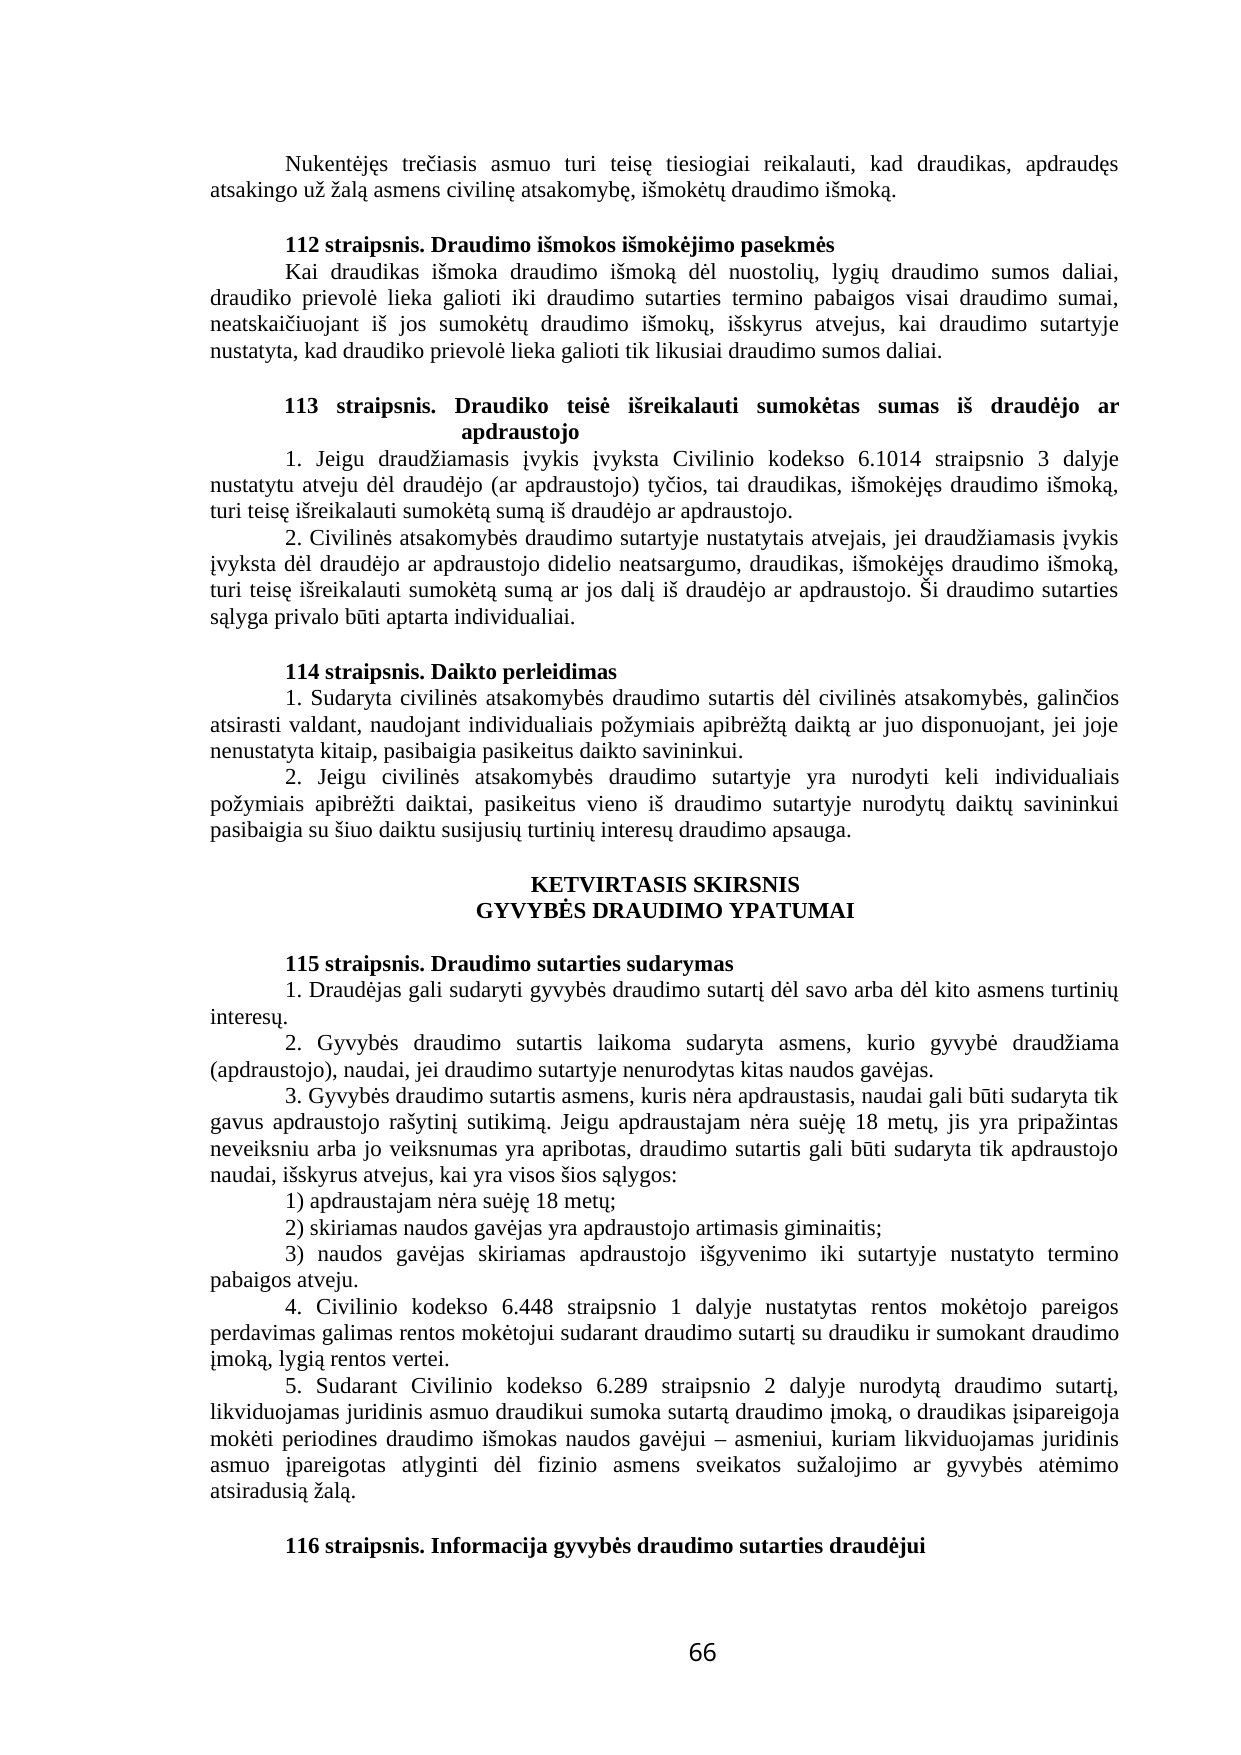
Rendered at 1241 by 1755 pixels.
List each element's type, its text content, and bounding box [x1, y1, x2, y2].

text 3. Gyvybės draudimo sutartis asmens, kuris nėra apdraustasis, naudai gali būti sudaryta tik gavus apdraustojo rašytinį sutikimą. Jeigu apdraustajam nėra suėję 18 metų, jis yra pripažintas neveiksniu arba jo veiksnumas yra apribotas, draudimo sutartis gali būti sudaryta tik apdraustojo naudai, išskyrus atvejus, kai yra visos šios sąlygos: [210, 1082, 1120, 1187]
text KETVIRTASIS SKIRSNIS [210, 871, 1120, 897]
text 2. Jeigu civilinės atsakomybės draudimo sutartyje yra nurodyti keli individualiais požymiais apibrėžti daiktai, pasikeitus vieno iš draudimo sutartyje nurodytų daiktų savininkui pasibaigia su šiuo daiktu susijusių turtinių interesų draudimo apsauga. [210, 763, 1120, 842]
text 116 straipsnis. Informacija gyvybės draudimo sutarties draudėjui [210, 1532, 1120, 1559]
text 1) apdraustajam nėra suėję 18 metų; [210, 1187, 1120, 1214]
text 113 straipsnis. Draudiko teisė išreikalauti sumokėtas sumas iš draudėjo ar apdraustojo [284, 392, 1120, 445]
text Kai draudikas išmoka draudimo išmoką dėl nuostolių, lygių draudimo sumos daliai, draudiko prievolė lieka galioti iki draudimo sutarties termino pabaigos visai draudimo sumai, neatskaičiuojant iš jos sumokėtų draudimo išmokų, išskyrus atvejus, kai draudimo sutartyje nustatyta, kad draudiko prievolė lieka galioti tik likusiai draudimo sumos daliai. [210, 258, 1120, 363]
text 115 straipsnis. Draudimo sutarties sudarymas [210, 950, 1120, 977]
text 5. Sudarant Civilinio kodekso 6.289 straipsnio 2 dalyje nurodytą draudimo sutartį, likviduojamas juridinis asmuo draudikui sumoka sutartą draudimo įmoką, o draudikas įsipareigoja mokėti periodines draudimo išmokas naudos gavėjui – asmeniui, kuriam likviduojamas juridinis asmuo įpareigotas atlyginti dėl fizinio asmens sveikatos sužalojimo ar gyvybės atėmimo atsiradusią žalą. [210, 1372, 1120, 1504]
text 2. Gyvybės draudimo sutartis laikoma sudaryta asmens, kurio gyvybė draudžiama (apdraustojo), naudai, jei draudimo sutartyje nenurodytas kitas naudos gavėjas. [210, 1029, 1120, 1082]
text 1. Draudėjas gali sudaryti gyvybės draudimo sutartį dėl savo arba dėl kito asmens turtinių interesų. [210, 977, 1120, 1029]
text 2) skiriamas naudos gavėjas yra apdraustojo artimasis giminaitis; [210, 1214, 1120, 1240]
text GYVYBĖS DRAUDIMO YPATUMAI [210, 897, 1120, 924]
text 1. Jeigu draudžiamasis įvykis įvyksta Civilinio kodekso 6.1014 straipsnio 3 dalyje nustatytu atveju dėl draudėjo (ar apdraustojo) tyčios, tai draudikas, išmokėjęs draudimo išmoką, turi teisę išreikalauti sumokėtą sumą iš draudėjo ar apdraustojo. [210, 445, 1120, 524]
text Nukentėjęs trečiasis asmuo turi teisę tiesiogiai reikalauti, kad draudikas, apdraudęs atsakingo už žalą asmens civilinę atsakomybę, išmokėtų draudimo išmoką. [210, 150, 1120, 203]
text 1. Sudaryta civilinės atsakomybės draudimo sutartis dėl civilinės atsakomybės, galinčios atsirasti valdant, naudojant individualiais požymiais apibrėžtą daiktą ar juo disponuojant, jei joje nenustatyta kitaip, pasibaigia pasikeitus daikto savininkui. [210, 684, 1120, 763]
text 4. Civilinio kodekso 6.448 straipsnio 1 dalyje nustatytas rentos mokėtojo pareigos perdavimas galimas rentos mokėtojui sudarant draudimo sutartį su draudiku ir sumokant draudimo įmoką, lygią rentos vertei. [210, 1293, 1120, 1372]
text 112 straipsnis. Draudimo išmokos išmokėjimo pasekmės [210, 231, 1120, 258]
text 3) naudos gavėjas skiriamas apdraustojo išgyvenimo iki sutartyje nustatyto termino pabaigos atveju. [210, 1240, 1120, 1293]
text 2. Civilinės atsakomybės draudimo sutartyje nustatytais atvejais, jei draudžiamasis įvykis įvyksta dėl draudėjo ar apdraustojo didelio neatsargumo, draudikas, išmokėjęs draudimo išmoką, turi teisę išreikalauti sumokėtą sumą ar jos dalį iš draudėjo ar apdraustojo. Ši draudimo sutarties sąlyga privalo būti aptarta individualiai. [210, 524, 1120, 629]
text 114 straipsnis. Daikto perleidimas [210, 658, 1120, 684]
